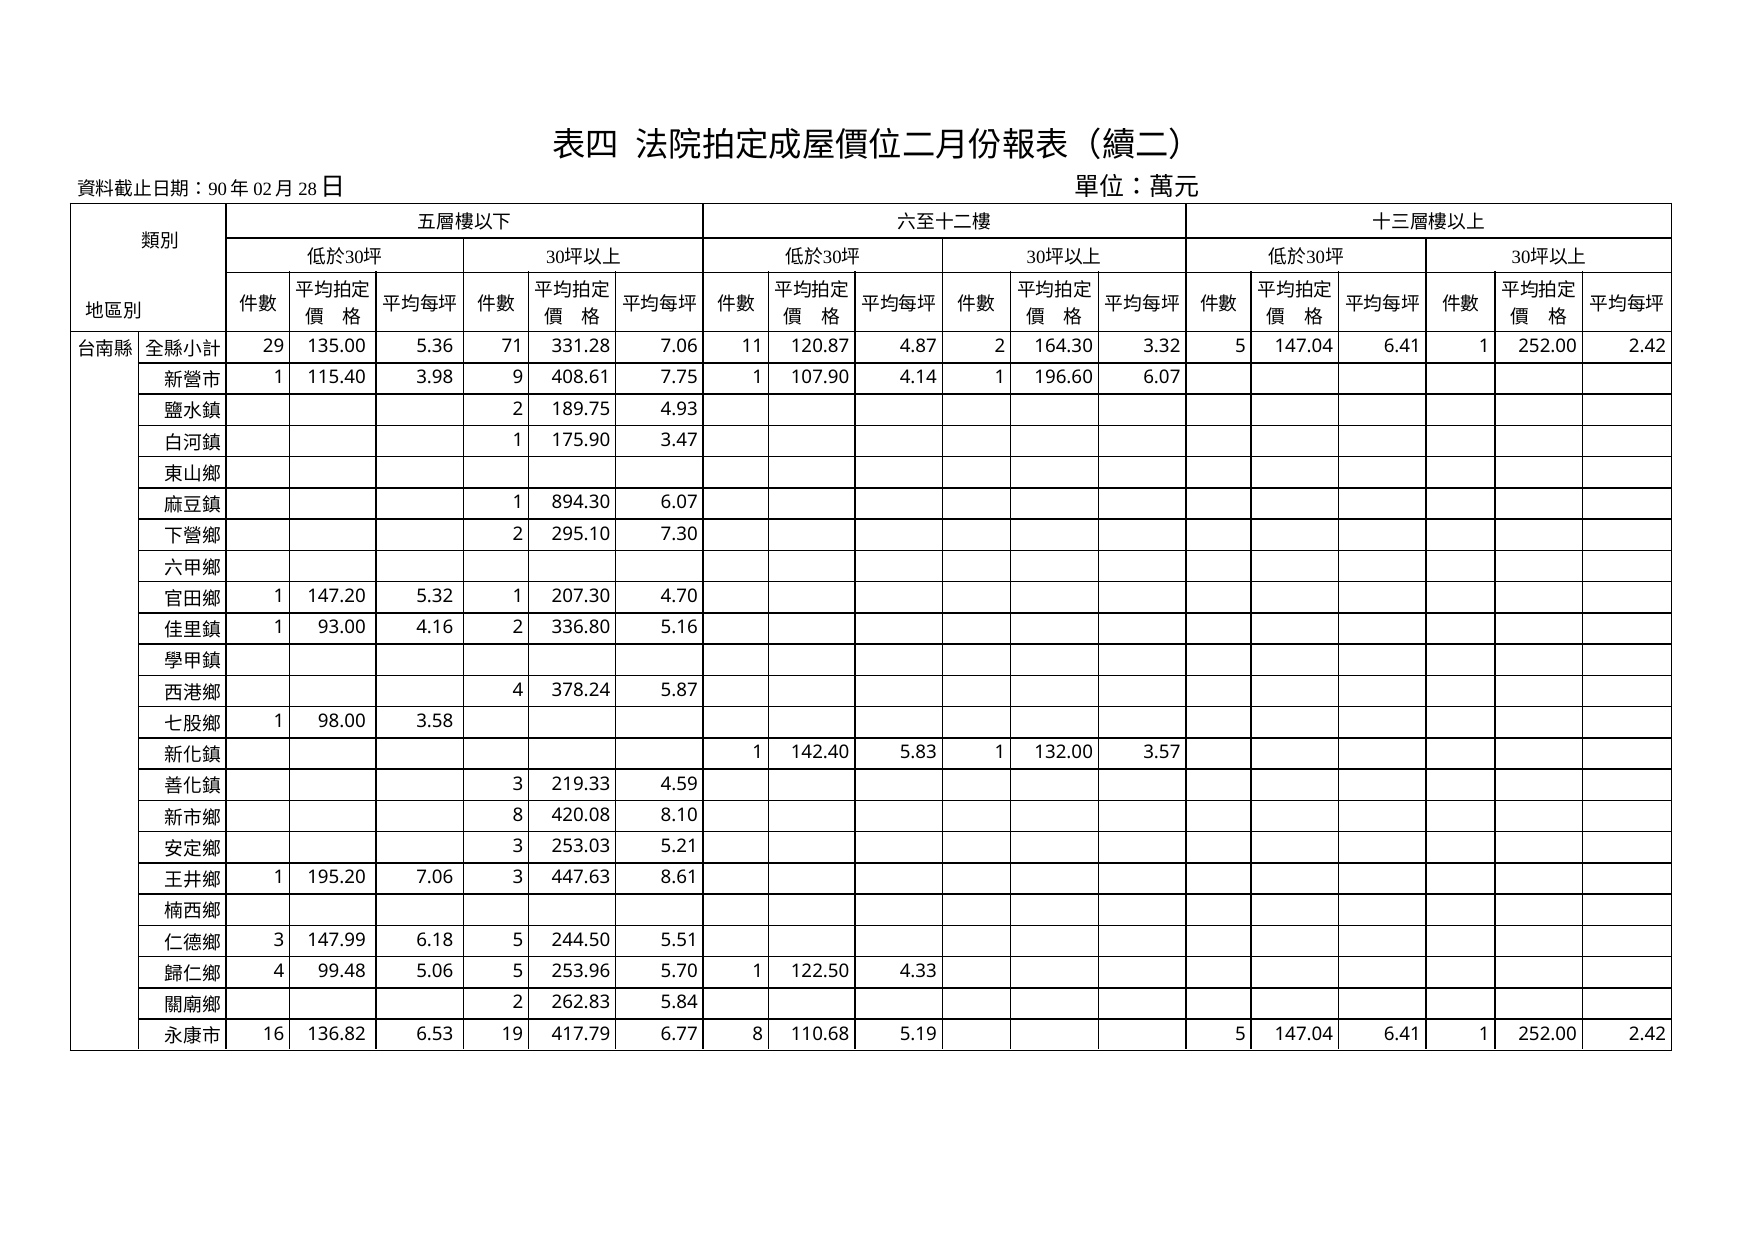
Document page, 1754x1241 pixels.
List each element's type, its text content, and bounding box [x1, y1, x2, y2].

table_cell [1252, 426, 1338, 456]
table_cell [1583, 895, 1671, 924]
table_cell 5.83 [856, 739, 942, 768]
table_cell 4 [464, 676, 528, 706]
table_cell [856, 457, 942, 487]
table_cell [464, 551, 528, 581]
table_cell [464, 457, 528, 487]
table_cell [377, 395, 463, 424]
table_cell [1099, 395, 1185, 424]
table_cell [1099, 582, 1185, 612]
table_cell 99.48 [290, 957, 375, 987]
table_cell 關廟鄉 [139, 989, 225, 1018]
table_cell [1496, 895, 1582, 924]
table_cell [1099, 426, 1185, 456]
table_cell 平均每坪 [1099, 273, 1185, 331]
table_cell [769, 832, 854, 862]
table_cell [704, 832, 768, 862]
table_cell 件數 [943, 273, 1010, 331]
table_cell 3.47 [616, 426, 702, 456]
table_cell [856, 707, 942, 737]
table_cell [769, 864, 854, 893]
table_cell [704, 457, 768, 487]
table_cell [1583, 551, 1671, 581]
table_cell [1187, 551, 1250, 581]
table_cell 平均拍定價 格 [769, 273, 854, 331]
table_cell 7.06 [616, 332, 702, 362]
table_cell 5.84 [616, 989, 702, 1018]
table_cell 善化鎮 [139, 770, 225, 799]
table_cell [769, 489, 854, 518]
table_cell [1496, 457, 1582, 487]
table_cell [1496, 957, 1582, 987]
table_cell 王井鄉 [139, 864, 225, 893]
table_cell 平均拍定價 格 [1252, 273, 1338, 331]
table_cell [943, 395, 1010, 424]
table_cell [769, 676, 854, 706]
table_cell 120.87 [769, 332, 854, 362]
table_cell [1099, 864, 1185, 893]
table_cell 1 [227, 864, 289, 893]
table_cell [1427, 864, 1494, 893]
table_cell [1252, 645, 1338, 674]
table_cell 件數 [227, 273, 289, 331]
table_cell [1339, 457, 1425, 487]
table_cell [1187, 895, 1250, 924]
table_cell 30坪以上 [1427, 239, 1671, 271]
table_cell 2.42 [1583, 1020, 1671, 1049]
table_cell 147.20 [290, 582, 375, 612]
table_cell [1496, 489, 1582, 518]
table_cell [943, 895, 1010, 924]
table_cell [1427, 582, 1494, 612]
table_cell [290, 989, 375, 1018]
table_cell 5.19 [856, 1020, 942, 1049]
table_cell [704, 801, 768, 831]
table_cell 新化鎮 [139, 739, 225, 768]
table_cell [616, 739, 702, 768]
table_cell [290, 895, 375, 924]
table_cell 5.16 [616, 614, 702, 643]
table_cell [1427, 770, 1494, 799]
table_cell [1011, 957, 1098, 987]
table_cell [71, 768, 138, 799]
table_cell [769, 520, 854, 549]
table_cell [1187, 676, 1250, 706]
table_cell 93.00 [290, 614, 375, 643]
table_cell 107.90 [769, 364, 854, 393]
table_cell 1 [227, 707, 289, 737]
table_cell [529, 551, 615, 581]
table_cell 122.50 [769, 957, 854, 987]
table_cell [1011, 582, 1098, 612]
table_cell [1583, 957, 1671, 987]
table_cell 29 [227, 332, 289, 362]
table_cell [769, 801, 854, 831]
table_cell [1339, 801, 1425, 831]
table_cell 244.50 [529, 926, 615, 956]
table_cell 7.30 [616, 520, 702, 549]
table_cell [943, 676, 1010, 706]
table_cell 2 [464, 395, 528, 424]
table_cell [1427, 926, 1494, 956]
table_cell [1011, 457, 1098, 487]
table_cell [71, 612, 138, 643]
table_cell [71, 518, 138, 549]
table_cell [529, 895, 615, 924]
table_cell [71, 831, 138, 862]
table_cell [1187, 489, 1250, 518]
table_cell [943, 426, 1010, 456]
table_cell 4.87 [856, 332, 942, 362]
table_cell 417.79 [529, 1020, 615, 1049]
table_cell [377, 801, 463, 831]
table_cell [1496, 832, 1582, 862]
table_cell 253.96 [529, 957, 615, 987]
table_cell [769, 582, 854, 612]
table_cell 件數 [1187, 273, 1250, 331]
table_cell [1011, 801, 1098, 831]
table_cell [1099, 551, 1185, 581]
table_cell 3 [464, 770, 528, 799]
table_cell 1 [464, 489, 528, 518]
table_cell 5.32 [377, 582, 463, 612]
table_cell 白河鎮 [139, 426, 225, 456]
table_cell [943, 614, 1010, 643]
table_cell [290, 551, 375, 581]
table_cell 135.00 [290, 332, 375, 362]
table_cell [529, 645, 615, 674]
table_cell 6.41 [1339, 332, 1425, 362]
table_cell 164.30 [1011, 332, 1098, 362]
table_cell 佳里鎮 [139, 614, 225, 643]
table_cell [71, 425, 138, 456]
table_cell 1 [227, 614, 289, 643]
table_cell 253.03 [529, 832, 615, 862]
table_cell [704, 707, 768, 737]
table_cell [943, 520, 1010, 549]
table_cell 1 [1427, 1020, 1494, 1049]
table_cell [1099, 989, 1185, 1018]
table_cell [1583, 457, 1671, 487]
table_cell [1583, 520, 1671, 549]
table_cell [1011, 770, 1098, 799]
table_cell [1496, 426, 1582, 456]
table_cell [943, 864, 1010, 893]
table_cell [290, 489, 375, 518]
table_cell [1011, 645, 1098, 674]
table_cell [1427, 645, 1494, 674]
table_cell 楠西鄉 [139, 895, 225, 924]
table_cell [943, 645, 1010, 674]
table_cell 147.99 [290, 926, 375, 956]
table_cell [769, 457, 854, 487]
table_cell [1583, 395, 1671, 424]
table_cell 4 [227, 957, 289, 987]
table_cell [1339, 489, 1425, 518]
table_cell 件數 [464, 273, 528, 331]
table_cell [1427, 551, 1494, 581]
table_cell [1427, 457, 1494, 487]
table_cell [704, 989, 768, 1018]
table_cell [227, 676, 289, 706]
table_cell [856, 801, 942, 831]
table_cell [529, 739, 615, 768]
table_cell [704, 582, 768, 612]
table_cell 8 [464, 801, 528, 831]
table_cell [377, 426, 463, 456]
table_cell [1187, 426, 1250, 456]
table_cell 4.33 [856, 957, 942, 987]
table_cell [377, 832, 463, 862]
table_cell [856, 989, 942, 1018]
table_cell [1583, 801, 1671, 831]
table_cell 295.10 [529, 520, 615, 549]
table_cell 低於30坪 [704, 239, 942, 271]
table_cell 平均拍定價 格 [529, 273, 615, 331]
table_cell 2 [464, 614, 528, 643]
table_cell 4.14 [856, 364, 942, 393]
table_cell [71, 925, 138, 956]
table_cell [1339, 426, 1425, 456]
table_cell [290, 801, 375, 831]
table_cell [1011, 989, 1098, 1018]
table_cell [1427, 957, 1494, 987]
table_cell 1 [464, 426, 528, 456]
table_cell [769, 926, 854, 956]
table_cell [1252, 739, 1338, 768]
table_cell [377, 676, 463, 706]
table_cell [1011, 520, 1098, 549]
table_cell [377, 989, 463, 1018]
table_cell [1427, 676, 1494, 706]
table_cell [227, 770, 289, 799]
table_cell [1187, 832, 1250, 862]
table_cell [1339, 864, 1425, 893]
table_cell [290, 832, 375, 862]
table_cell [704, 926, 768, 956]
table_cell 件數 [704, 273, 768, 331]
table_cell [1339, 676, 1425, 706]
table_cell 6.18 [377, 926, 463, 956]
table_cell [1252, 489, 1338, 518]
table_cell 408.61 [529, 364, 615, 393]
table_cell [1252, 957, 1338, 987]
table_cell 6.53 [377, 1020, 463, 1049]
table_cell 115.40 [290, 364, 375, 393]
table_cell [227, 739, 289, 768]
table_cell [1011, 426, 1098, 456]
table_cell [1099, 895, 1185, 924]
table_cell [1583, 676, 1671, 706]
table_cell [1252, 864, 1338, 893]
table_cell [1099, 707, 1185, 737]
table_cell [290, 645, 375, 674]
table_cell [1583, 614, 1671, 643]
table_cell [943, 707, 1010, 737]
table_cell [1496, 801, 1582, 831]
table_cell 5.21 [616, 832, 702, 862]
table_cell [1187, 707, 1250, 737]
table_cell 7.06 [377, 864, 463, 893]
table_cell 1 [464, 582, 528, 612]
table_cell [1496, 645, 1582, 674]
table_cell 6.41 [1339, 1020, 1425, 1049]
table_cell 4.70 [616, 582, 702, 612]
table_cell 4.59 [616, 770, 702, 799]
table_cell [704, 520, 768, 549]
table_cell [1187, 645, 1250, 674]
table_cell [1187, 801, 1250, 831]
table_cell 136.82 [290, 1020, 375, 1049]
table_cell [1252, 457, 1338, 487]
table_cell 低於30坪 [1187, 239, 1425, 271]
table_cell 件數 [1427, 273, 1494, 331]
table_cell [769, 614, 854, 643]
table_cell [616, 895, 702, 924]
table_cell [1496, 926, 1582, 956]
table_cell [1011, 551, 1098, 581]
table_cell [704, 489, 768, 518]
table_cell 8.10 [616, 801, 702, 831]
table_cell [943, 770, 1010, 799]
table_cell [1252, 895, 1338, 924]
table_cell 147.04 [1252, 1020, 1338, 1049]
table_cell 新營市 [139, 364, 225, 393]
table_cell [290, 395, 375, 424]
table_cell [464, 645, 528, 674]
table_cell [1583, 770, 1671, 799]
table_cell [377, 520, 463, 549]
table_cell [1339, 707, 1425, 737]
table_cell 安定鄉 [139, 832, 225, 862]
table_cell 1 [704, 739, 768, 768]
table_cell [377, 770, 463, 799]
table_cell 331.28 [529, 332, 615, 362]
table_cell [227, 551, 289, 581]
table_cell [1427, 707, 1494, 737]
table_cell [71, 956, 138, 987]
table_cell [1011, 395, 1098, 424]
table_cell [943, 489, 1010, 518]
table_cell [704, 426, 768, 456]
table_cell [71, 456, 138, 487]
table_cell 平均每坪 [1339, 273, 1425, 331]
table_cell [856, 676, 942, 706]
table_cell 2.42 [1583, 332, 1671, 362]
table_cell [1339, 832, 1425, 862]
table_cell [1583, 832, 1671, 862]
table_cell [1252, 395, 1338, 424]
table_cell 7.75 [616, 364, 702, 393]
table_cell [943, 926, 1010, 956]
table_cell 252.00 [1496, 332, 1582, 362]
table_cell 252.00 [1496, 1020, 1582, 1049]
table_cell [1339, 551, 1425, 581]
table_cell [1339, 645, 1425, 674]
table_cell 8.61 [616, 864, 702, 893]
table_cell [377, 489, 463, 518]
table_cell 2 [464, 520, 528, 549]
table_cell 5.36 [377, 332, 463, 362]
table_cell 71 [464, 332, 528, 362]
table_cell [1339, 582, 1425, 612]
table_cell [1583, 926, 1671, 956]
table_cell [71, 487, 138, 518]
table_cell [71, 706, 138, 737]
table_cell [1339, 520, 1425, 549]
table_cell [464, 895, 528, 924]
table_cell [856, 426, 942, 456]
table_cell 19 [464, 1020, 528, 1049]
table_cell [377, 739, 463, 768]
table_cell [71, 800, 138, 831]
table_cell [1339, 770, 1425, 799]
table_cell [1099, 645, 1185, 674]
table_cell 1 [943, 739, 1010, 768]
table_cell [290, 457, 375, 487]
table_cell [71, 362, 138, 393]
table_cell 262.83 [529, 989, 615, 1018]
table_cell [1099, 1020, 1185, 1049]
table_cell [1252, 676, 1338, 706]
table_cell [1187, 770, 1250, 799]
table_cell [1252, 520, 1338, 549]
table_cell [769, 551, 854, 581]
table_cell [769, 770, 854, 799]
table_cell 平均拍定價 格 [290, 273, 375, 331]
table_cell [1099, 614, 1185, 643]
table_cell [290, 676, 375, 706]
table_cell 5.70 [616, 957, 702, 987]
table_cell [704, 551, 768, 581]
table_cell [856, 520, 942, 549]
table_cell 336.80 [529, 614, 615, 643]
table_cell [704, 614, 768, 643]
table_cell [377, 895, 463, 924]
table_cell 6.77 [616, 1020, 702, 1049]
table_cell [943, 551, 1010, 581]
table_cell [1427, 739, 1494, 768]
table_cell [943, 989, 1010, 1018]
table_cell [1496, 614, 1582, 643]
table_cell 5.87 [616, 676, 702, 706]
table_cell [1252, 707, 1338, 737]
table_cell 平均拍定價 格 [1011, 273, 1098, 331]
table_cell [769, 645, 854, 674]
table_cell [1099, 457, 1185, 487]
table_cell [529, 707, 615, 737]
table_cell [943, 582, 1010, 612]
table_cell [1339, 395, 1425, 424]
table_cell [71, 1018, 138, 1049]
table_cell [1339, 926, 1425, 956]
table_cell [1099, 926, 1185, 956]
table_cell 207.30 [529, 582, 615, 612]
table_cell [856, 645, 942, 674]
table_cell [1496, 582, 1582, 612]
table_cell 仁德鄉 [139, 926, 225, 956]
table_cell [856, 395, 942, 424]
table_cell [769, 395, 854, 424]
table_cell [227, 989, 289, 1018]
table_cell 1 [943, 364, 1010, 393]
table_cell [377, 457, 463, 487]
table_cell [1252, 801, 1338, 831]
table_cell [1427, 426, 1494, 456]
table_cell [71, 737, 138, 768]
table_cell 1 [704, 364, 768, 393]
table_cell [1252, 582, 1338, 612]
table_cell [704, 864, 768, 893]
table_cell 147.04 [1252, 332, 1338, 362]
table_cell 全縣小計 [139, 332, 225, 362]
table_cell [1339, 614, 1425, 643]
table_cell 西港鄉 [139, 676, 225, 706]
table_cell [616, 645, 702, 674]
table_cell [1252, 614, 1338, 643]
table_cell [1339, 957, 1425, 987]
table_cell [290, 739, 375, 768]
table_cell [1252, 770, 1338, 799]
table_cell 175.90 [529, 426, 615, 456]
table_cell [377, 551, 463, 581]
table_cell [1339, 739, 1425, 768]
table_cell [1099, 676, 1185, 706]
table_cell [1427, 395, 1494, 424]
table_cell [290, 770, 375, 799]
table_cell 3 [227, 926, 289, 956]
table_cell [704, 676, 768, 706]
table_cell 30坪以上 [464, 239, 702, 271]
table_cell [856, 864, 942, 893]
table_cell [464, 739, 528, 768]
table_cell [1011, 832, 1098, 862]
table_cell [227, 832, 289, 862]
table_cell 麻豆鎮 [139, 489, 225, 518]
table_cell [943, 1020, 1010, 1049]
table_cell [1011, 676, 1098, 706]
table_cell [1099, 832, 1185, 862]
table_cell [1496, 395, 1582, 424]
table_cell [1496, 864, 1582, 893]
table_cell 下營鄉 [139, 520, 225, 549]
table_cell [1496, 989, 1582, 1018]
table_cell [856, 770, 942, 799]
table_cell 鹽水鎮 [139, 395, 225, 424]
table_cell [1187, 457, 1250, 487]
table_cell 30坪以上 [943, 239, 1185, 271]
table_cell [71, 675, 138, 706]
table_cell [856, 489, 942, 518]
table_cell [856, 895, 942, 924]
table_cell 196.60 [1011, 364, 1098, 393]
table_cell [529, 457, 615, 487]
table_cell [1583, 364, 1671, 393]
table_cell [1496, 676, 1582, 706]
table_cell 2 [464, 989, 528, 1018]
text 資料截止日期：90年02月28日 單位：萬元 [77, 166, 1677, 203]
table_cell [1427, 989, 1494, 1018]
table_cell [1583, 739, 1671, 768]
table_cell 東山鄉 [139, 457, 225, 487]
table_cell 5 [464, 926, 528, 956]
table_cell 1 [227, 364, 289, 393]
table_cell [71, 987, 138, 1018]
table_cell [71, 550, 138, 581]
table_cell 5 [464, 957, 528, 987]
table_cell 3.32 [1099, 332, 1185, 362]
table_cell 9 [464, 364, 528, 393]
table_cell [769, 989, 854, 1018]
table_cell 台南縣 [71, 332, 138, 362]
table_header 類別 地區別 [71, 204, 225, 331]
table_cell [227, 895, 289, 924]
table_cell [71, 393, 138, 424]
table_cell 1 [227, 582, 289, 612]
table_cell [1496, 739, 1582, 768]
table_cell [71, 862, 138, 893]
table_cell [227, 645, 289, 674]
table_cell 3.58 [377, 707, 463, 737]
table_cell [616, 551, 702, 581]
table_cell [1187, 957, 1250, 987]
table_cell 142.40 [769, 739, 854, 768]
table_cell [769, 707, 854, 737]
table_cell 132.00 [1011, 739, 1098, 768]
table_cell [1496, 707, 1582, 737]
table_cell [1252, 551, 1338, 581]
table_cell [856, 926, 942, 956]
table_cell 8 [704, 1020, 768, 1049]
table_cell 新市鄉 [139, 801, 225, 831]
table_cell [71, 893, 138, 924]
table_cell 219.33 [529, 770, 615, 799]
table_cell [1011, 614, 1098, 643]
table_cell 1 [704, 957, 768, 987]
table_cell 110.68 [769, 1020, 854, 1049]
table_cell [1339, 895, 1425, 924]
table_cell 3 [464, 832, 528, 862]
table_cell [1187, 582, 1250, 612]
table_cell 平均每坪 [377, 273, 463, 331]
table_cell [1187, 395, 1250, 424]
table_cell 3.98 [377, 364, 463, 393]
table_header 五層樓以下 [227, 204, 702, 237]
table_cell [1099, 489, 1185, 518]
table_cell 1 [1427, 332, 1494, 362]
table_cell [1187, 739, 1250, 768]
table_cell [1496, 551, 1582, 581]
table_cell [1187, 364, 1250, 393]
table_cell [1011, 489, 1098, 518]
table_cell 6.07 [1099, 364, 1185, 393]
table_cell 378.24 [529, 676, 615, 706]
table_cell [1099, 957, 1185, 987]
table_cell 永康市 [139, 1020, 225, 1049]
table_cell 5.51 [616, 926, 702, 956]
table_cell [1427, 520, 1494, 549]
table_cell [1427, 364, 1494, 393]
table_cell [1339, 989, 1425, 1018]
table_cell [1252, 989, 1338, 1018]
table_cell 六甲鄉 [139, 551, 225, 581]
table_cell [1099, 801, 1185, 831]
table_cell [704, 770, 768, 799]
table_cell [1011, 895, 1098, 924]
table_cell [1011, 1020, 1098, 1049]
table_cell [1583, 645, 1671, 674]
table_cell 3 [464, 864, 528, 893]
table_cell [943, 832, 1010, 862]
table_cell [227, 426, 289, 456]
table_cell [1496, 364, 1582, 393]
table_cell [856, 832, 942, 862]
table_cell [1011, 707, 1098, 737]
table_cell [1011, 926, 1098, 956]
table_cell 平均拍定價 格 [1496, 273, 1582, 331]
table_cell 歸仁鄉 [139, 957, 225, 987]
table_cell [290, 520, 375, 549]
table_cell [616, 457, 702, 487]
table_cell [1252, 926, 1338, 956]
table_cell [1011, 864, 1098, 893]
table_cell [856, 582, 942, 612]
table_cell [856, 551, 942, 581]
table_cell [1187, 864, 1250, 893]
table_cell [616, 707, 702, 737]
table_cell 3.57 [1099, 739, 1185, 768]
table_cell 4.16 [377, 614, 463, 643]
table_cell 平均每坪 [1583, 273, 1671, 331]
table_cell [1583, 864, 1671, 893]
table_cell 七股鄉 [139, 707, 225, 737]
table_cell 98.00 [290, 707, 375, 737]
table_cell 5 [1187, 332, 1250, 362]
table_cell [227, 801, 289, 831]
table_cell [1099, 770, 1185, 799]
table_cell [1187, 614, 1250, 643]
table_cell [1427, 489, 1494, 518]
table_cell 195.20 [290, 864, 375, 893]
table_cell [1496, 770, 1582, 799]
table_cell [1427, 895, 1494, 924]
table_cell [71, 643, 138, 674]
table_cell [943, 801, 1010, 831]
table_cell [704, 645, 768, 674]
table_cell [704, 895, 768, 924]
table_cell [1583, 582, 1671, 612]
table_cell 5 [1187, 1020, 1250, 1049]
table_cell 6.07 [616, 489, 702, 518]
table_cell [769, 895, 854, 924]
table_cell [227, 457, 289, 487]
table_cell 420.08 [529, 801, 615, 831]
table_cell 平均每坪 [616, 273, 702, 331]
table_cell [1187, 926, 1250, 956]
table_header 六至十二樓 [704, 204, 1185, 237]
table_cell 低於30坪 [227, 239, 463, 271]
table_cell [1252, 364, 1338, 393]
table_cell [1252, 832, 1338, 862]
table_cell [943, 957, 1010, 987]
table_cell 平均每坪 [856, 273, 942, 331]
table_cell [1583, 989, 1671, 1018]
table_cell [227, 395, 289, 424]
table_cell [1427, 832, 1494, 862]
text 表四 法院拍定成屋價位二月份報表（續二） [77, 118, 1677, 166]
table_cell [1583, 426, 1671, 456]
table_cell [227, 520, 289, 549]
table_cell [1583, 489, 1671, 518]
table_cell [290, 426, 375, 456]
table_cell [1187, 520, 1250, 549]
table_cell [1583, 707, 1671, 737]
table_cell [943, 457, 1010, 487]
table_cell [856, 614, 942, 643]
table_cell 447.63 [529, 864, 615, 893]
table_cell [704, 395, 768, 424]
table_cell [464, 707, 528, 737]
table_cell [1187, 989, 1250, 1018]
table_cell [227, 489, 289, 518]
table_cell 894.30 [529, 489, 615, 518]
table_cell 2 [943, 332, 1010, 362]
table_cell 學甲鎮 [139, 645, 225, 674]
table_cell 11 [704, 332, 768, 362]
table_cell [1427, 801, 1494, 831]
table_cell [377, 645, 463, 674]
table_cell [1427, 614, 1494, 643]
table_cell [769, 426, 854, 456]
table_cell [1339, 364, 1425, 393]
table_cell 5.06 [377, 957, 463, 987]
table_cell [1496, 520, 1582, 549]
table_cell 189.75 [529, 395, 615, 424]
table_cell 4.93 [616, 395, 702, 424]
table_cell 16 [227, 1020, 289, 1049]
table_cell [71, 581, 138, 612]
table_header 十三層樓以上 [1187, 204, 1671, 237]
table_cell [1099, 520, 1185, 549]
table_cell 官田鄉 [139, 582, 225, 612]
